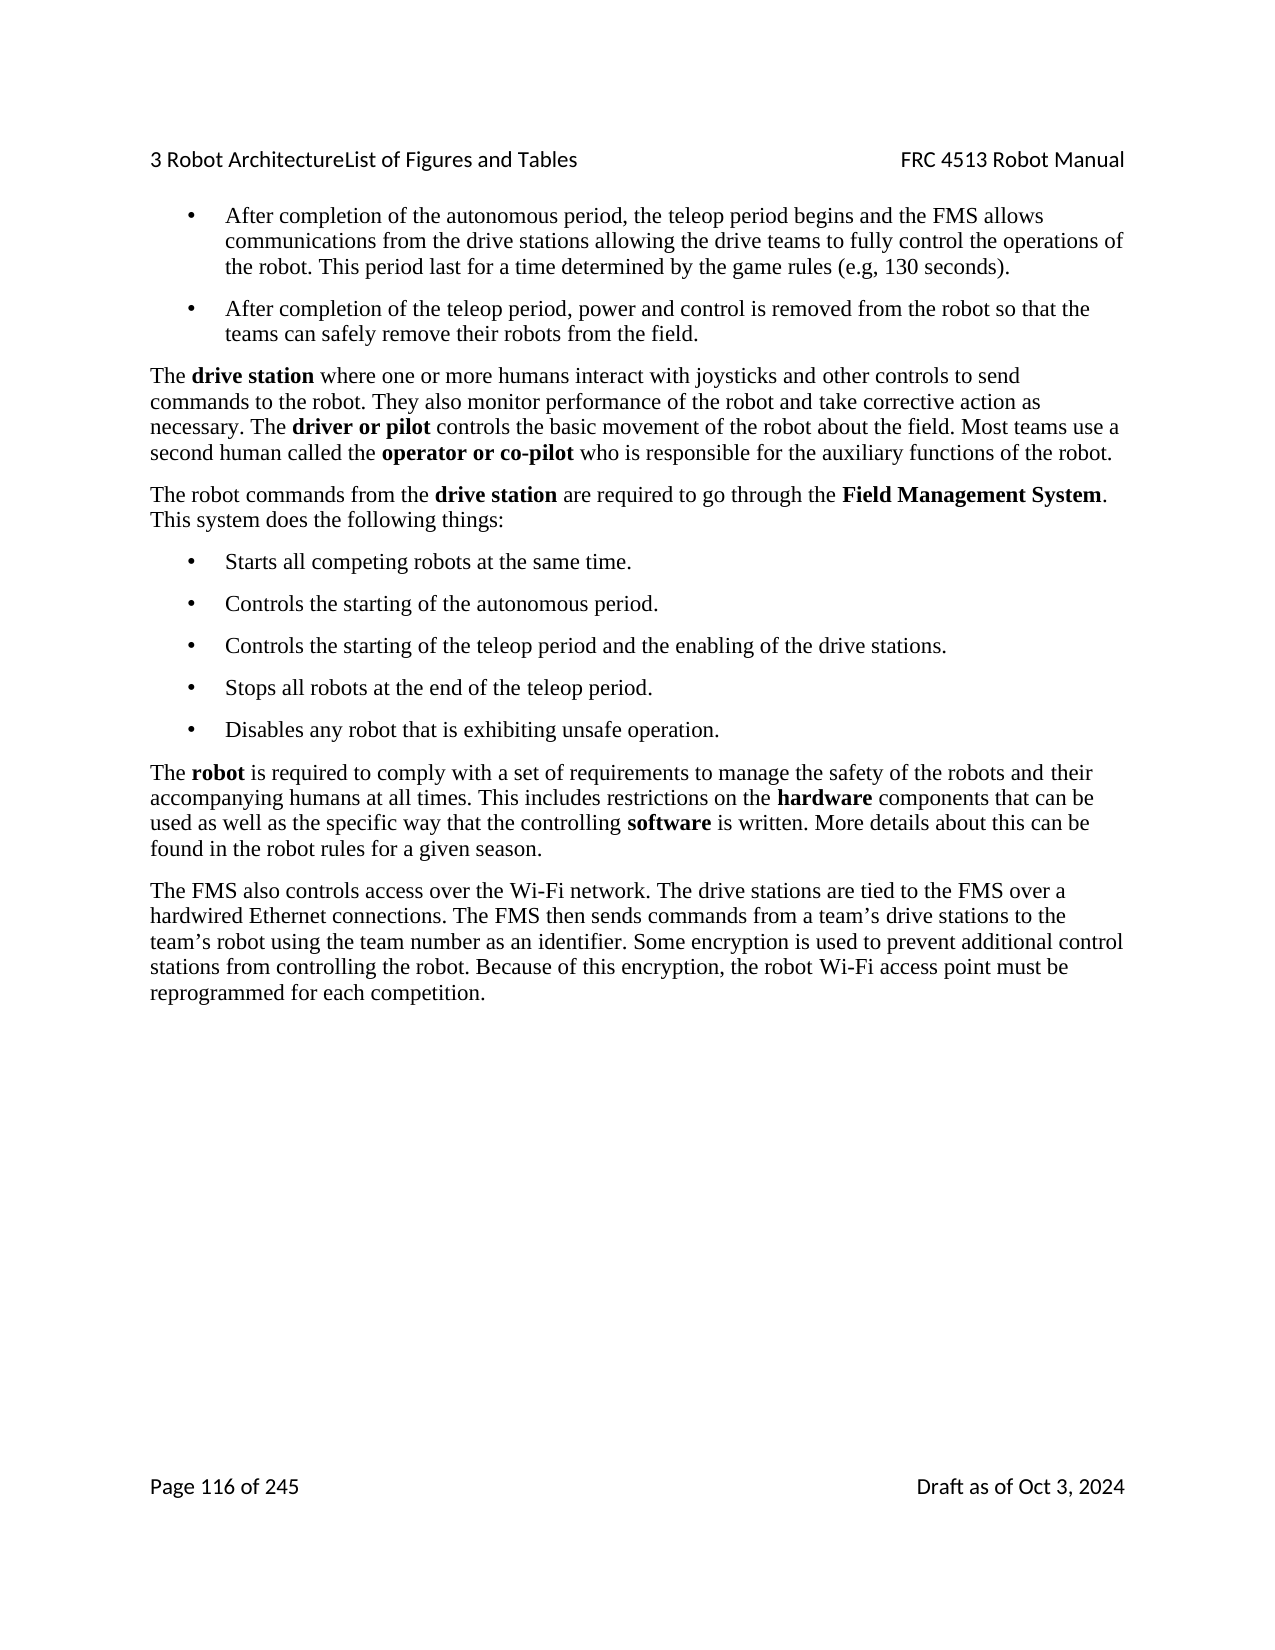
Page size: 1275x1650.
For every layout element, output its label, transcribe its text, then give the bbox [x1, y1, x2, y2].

text The FMS also controls access over the Wi-Fi network. The drive stations are tied to the FMS over a hardwired Ethernet connections. The FMS then sends commands from a team’s drive stations to the team’s robot using the team number as an identifier. Some encryption is used to prevent additional control stations from controlling the robot. Because of this encryption, the robot Wi-Fi access point must be reprogrammed for each competition. [150, 878, 1125, 1005]
text The robot is required to comply with a set of requirements to manage the safety of the robots and their accompanying humans at all times. This includes restrictions on the hardware components that can be used as well as the specific way that the controlling software is written. More details about this can be found in the robot rules for a given season. [150, 759, 1125, 861]
list After completion of the autonomous period, the teleop period begins and the FMS allows communications from the drive stations allowing the drive teams to fully control the operations of the robot. This period last for a time determined by the game rules (e.g, 130 seconds). [187, 203, 1125, 279]
text The robot commands from the drive station are required to go through the Field Management System. This system does the following things: [150, 482, 1125, 532]
list Controls the starting of the teleop period and the enabling of the drive stations. [187, 633, 1125, 659]
list After completion of the teleop period, power and control is removed from the robot so that the teams can safely remove their robots from the field. [187, 296, 1125, 347]
list Controls the starting of the autonomous period. [187, 591, 1125, 617]
list Stops all robots at the end of the teleop period. [187, 675, 1125, 701]
list Disables any robot that is exhibiting unsafe operation. [187, 717, 1125, 743]
text The drive station where one or more humans interact with joysticks and other controls to send commands to the robot. They also monitor performance of the robot and take corrective action as necessary. The driver or pilot controls the basic movement of the robot about the field. Most teams use a second human called the operator or co-pilot who is responsible for the auxiliary functions of the robot. [150, 363, 1125, 465]
list Starts all competing robots at the same time. [187, 549, 1125, 574]
